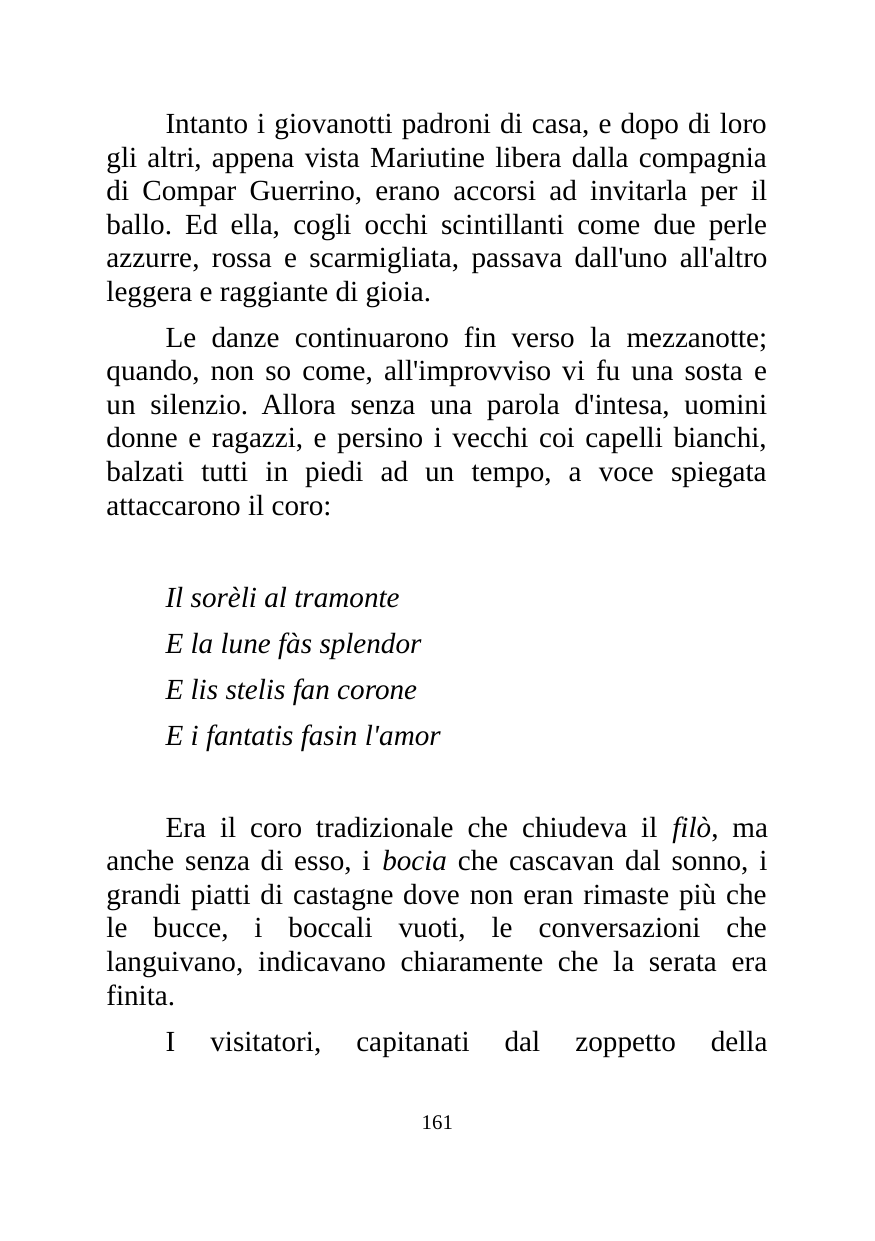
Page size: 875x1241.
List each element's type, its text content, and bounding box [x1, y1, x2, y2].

text E la lune fàs splendor [106, 626, 768, 659]
text Era il coro tradizionale che chiudeva il filò, ma anche senza di esso, i bocia che cascavan dal sonno, i grandi piatti di castagne dove non eran rimaste più che le bucce, i boccali vuoti, le conversazioni che languivano, indicavano chiaramente che la serata era finita. [106, 810, 768, 1011]
text Il sorèli al tramonte [106, 580, 768, 613]
text E i fantatis fasin l'amor [106, 718, 768, 751]
text Intanto i giovanotti padroni di casa, e dopo di loro gli altri, appena vista Mariutine libera dalla compagnia di Compar Guerrino, erano accorsi ad invitarla per il ballo. Ed ella, cogli occhi scintillanti come due perle azzurre, rossa e scarmigliata, passava dall'uno all'altro leggera e raggiante di gioia. [106, 106, 768, 307]
text E lis stelis fan corone [106, 672, 768, 705]
text I visitatori, capitanati dal zoppetto della [106, 1024, 768, 1057]
text Le danze continuarono fin verso la mezzanotte; quando, non so come, all'improvviso vi fu una sosta e un silenzio. Allora senza una parola d'intesa, uomini donne e ragazzi, e persino i vecchi coi capelli bianchi, balzati tutti in piedi ad un tempo, a voce spiegata attaccarono il coro: [106, 320, 768, 521]
